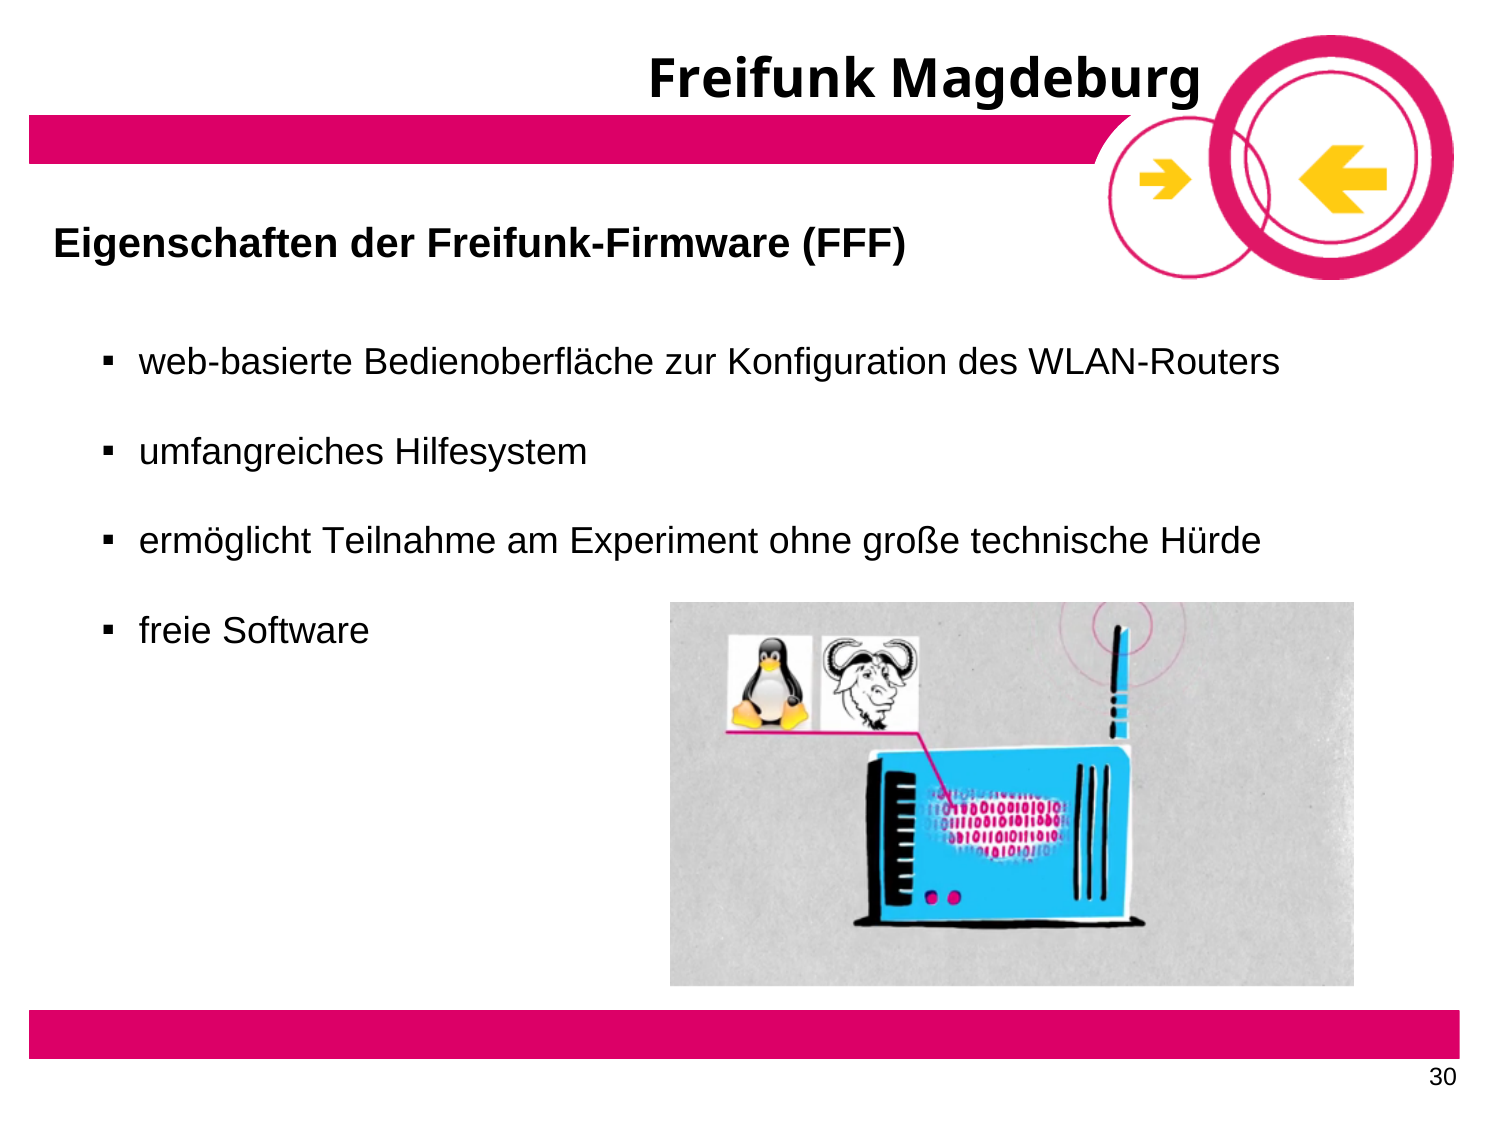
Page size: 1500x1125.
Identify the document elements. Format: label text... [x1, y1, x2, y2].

text_box web-basierte Bedienoberfläche zur Konfiguration des WLAN-Routers umfangreiches Hilfesystem ermöglicht Teilnahme am Experiment ohne große technische Hürde freie Software [68, 337, 1297, 976]
picture [1107, 35, 1454, 280]
picture [670, 602, 1354, 989]
text_box Eigenschaften der Freifunk-Firmware (FFF) [53, 216, 1046, 296]
